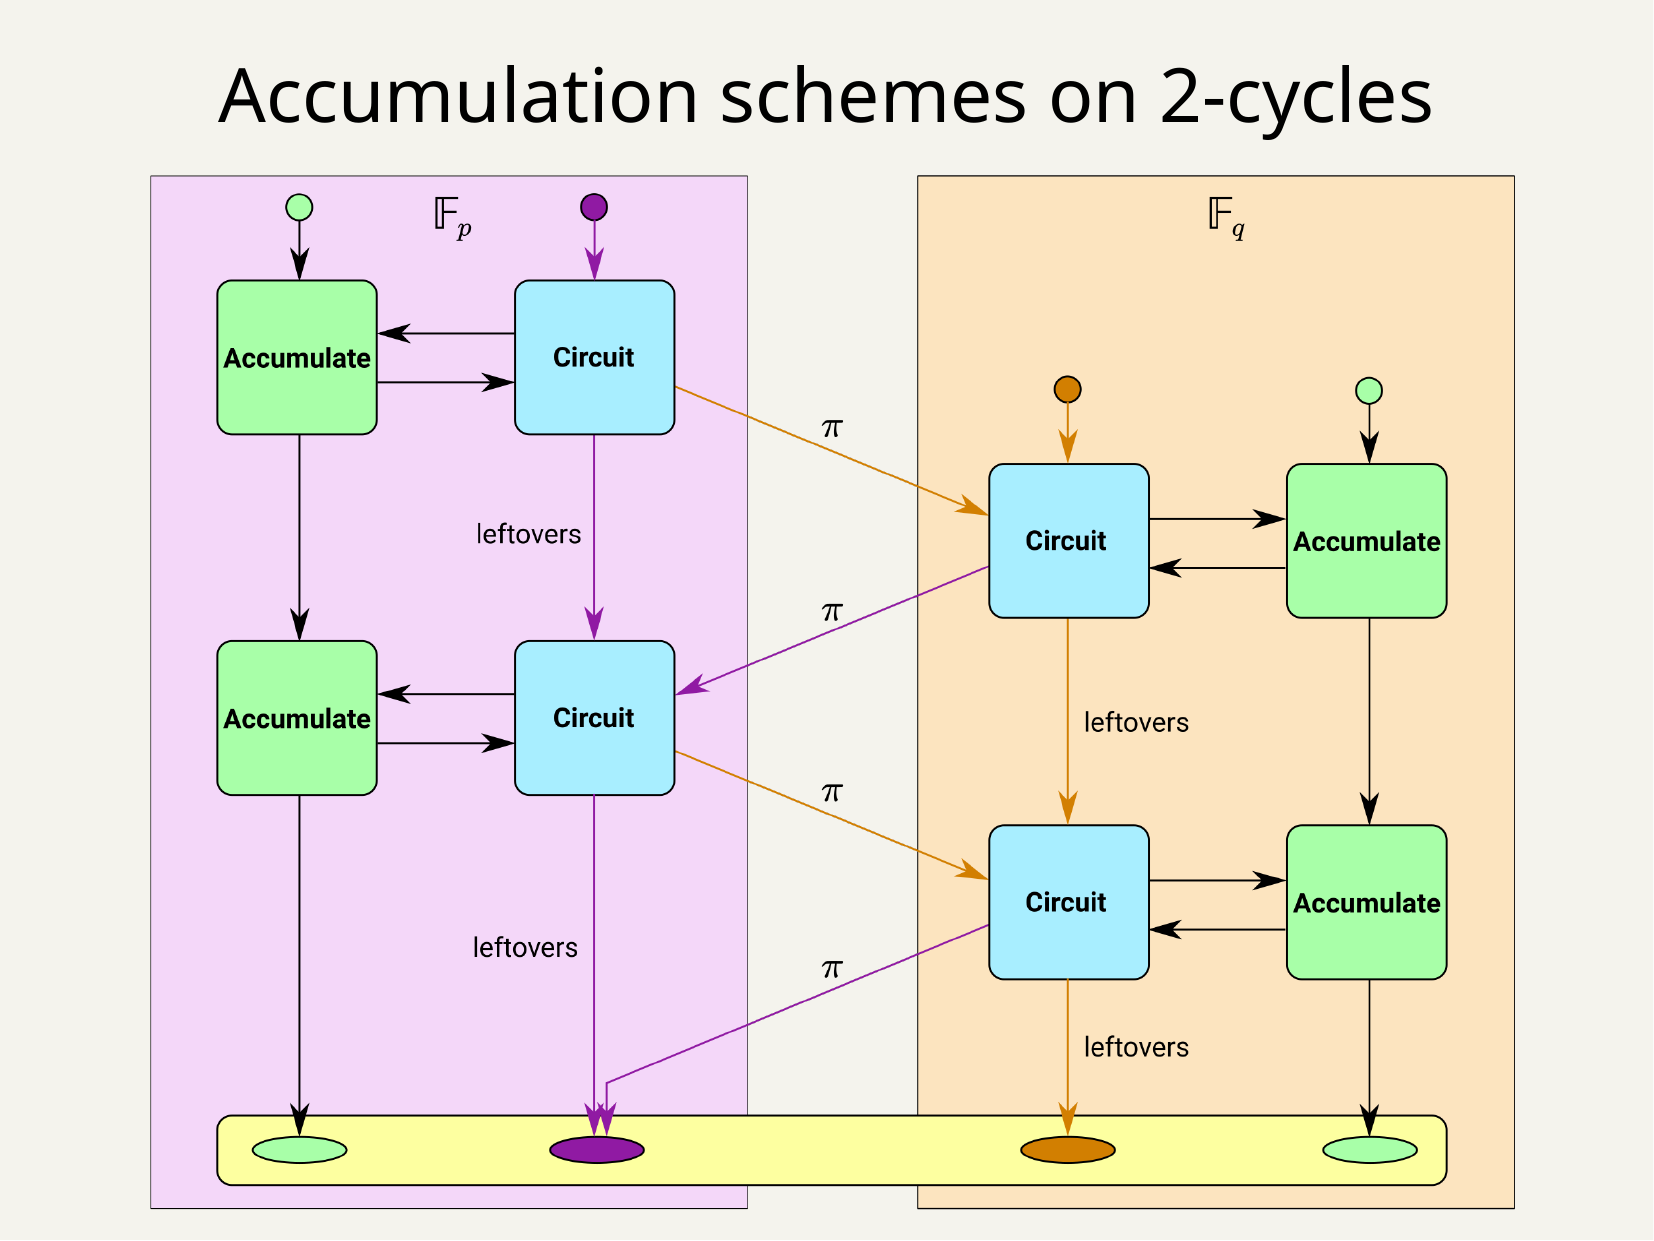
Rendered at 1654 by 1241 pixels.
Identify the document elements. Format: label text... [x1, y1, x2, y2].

picture [141, 165, 1524, 1217]
title Accumulation schemes on 2-cycles [82, 23, 1571, 164]
